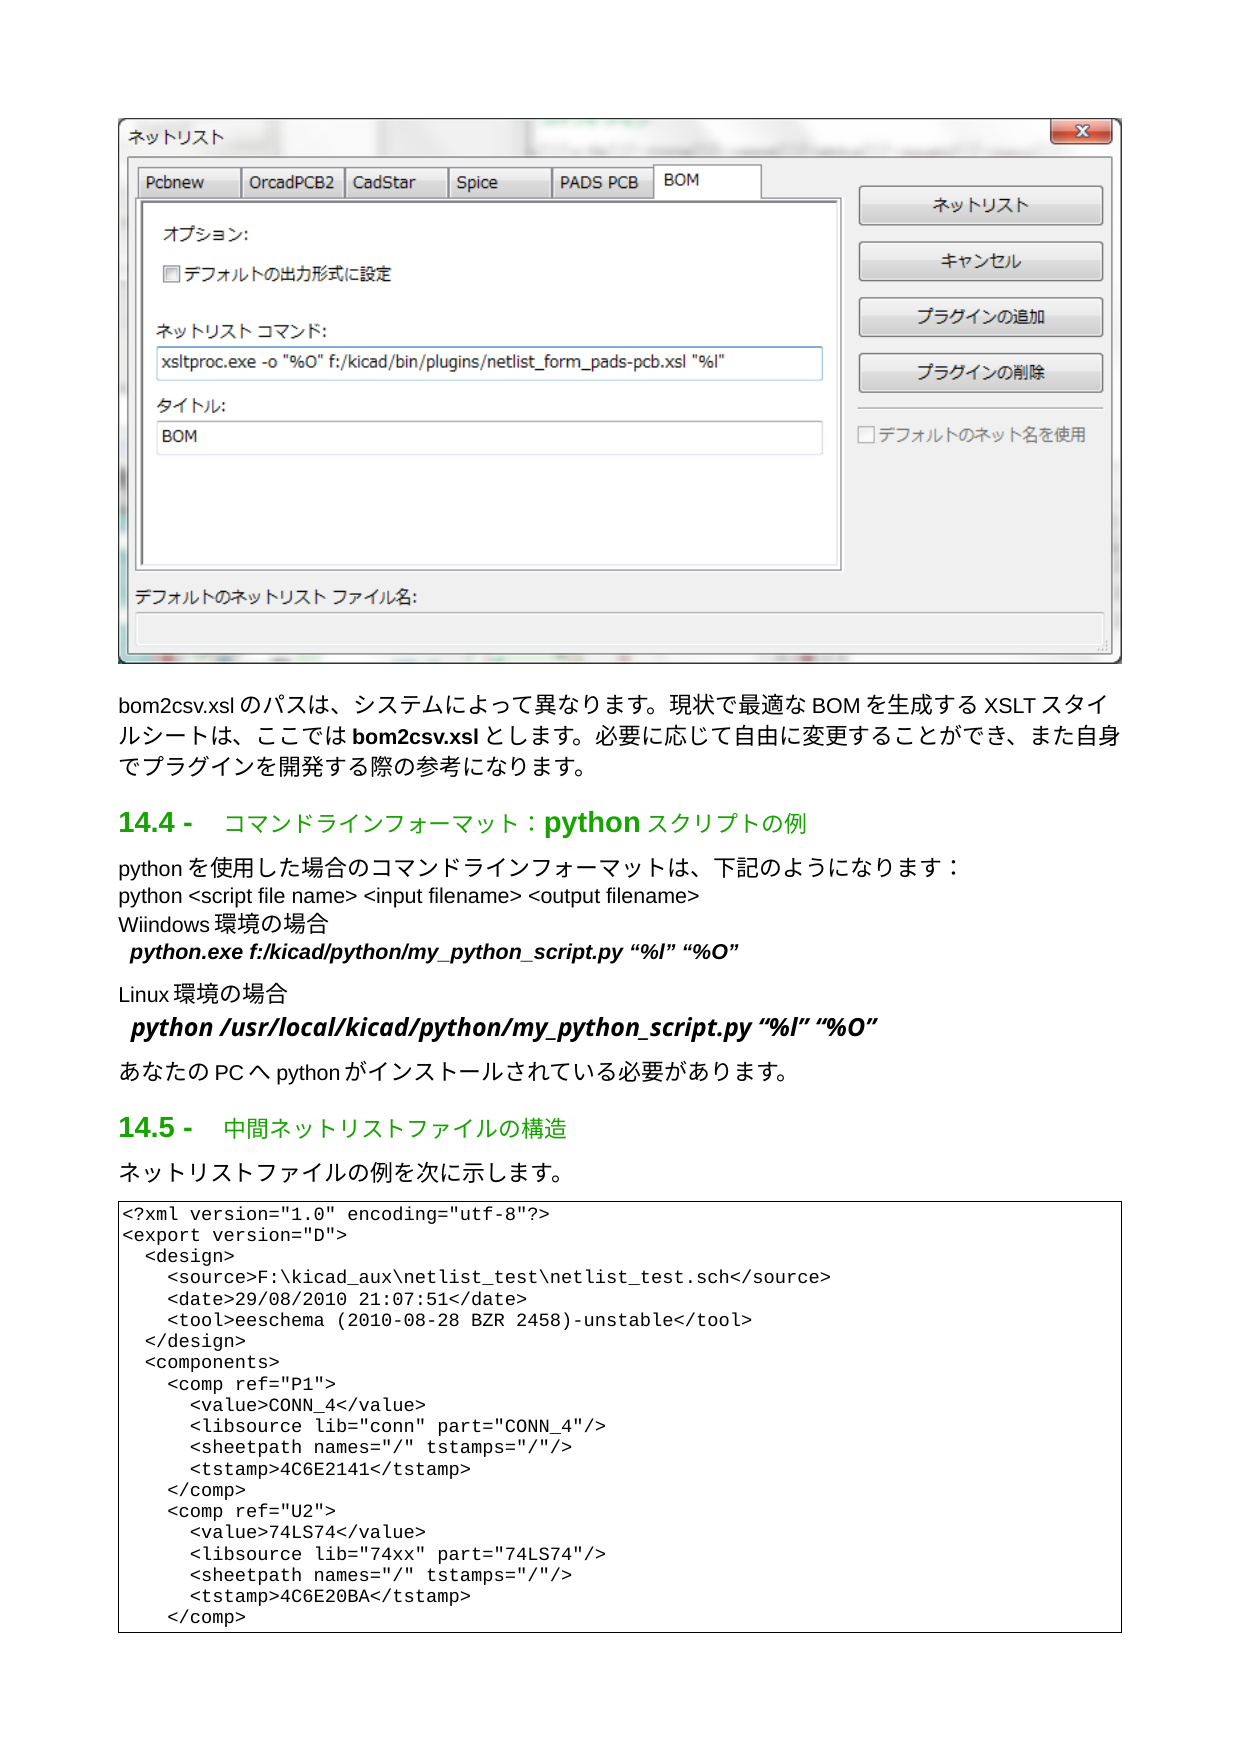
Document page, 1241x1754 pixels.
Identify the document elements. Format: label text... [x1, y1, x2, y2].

picture [118, 118, 1122, 664]
text <value>74LS74</value> [119, 1519, 1121, 1541]
text <comp ref="U2"> [119, 1498, 1121, 1519]
text <?xml version="1.0" encoding="utf-8"?> [119, 1202, 1121, 1222]
text bom2csv.xslのパスは、システムによって異なります。現状で最適なBOMを生成するXSLTスタイルシートは、ここではbom2csv.xslとします。必要に応じて自由に変更することができ、また自身でプラグインを開発する際の参考になります。 [118, 688, 1122, 782]
text <source>F:\kicad_aux\netlist_test\netlist_test.sch</source> [119, 1264, 1121, 1286]
text <libsource lib="conn" part="CONN_4"/> [119, 1413, 1121, 1434]
text ネットリストファイルの例を次に示します。 [118, 1157, 1122, 1188]
text <design> [119, 1243, 1121, 1264]
text <sheetpath names="/" tstamps="/"/> [119, 1562, 1121, 1583]
text Linux環境の場合 python /usr/local/kicad/python/my_python_script.py “%l” “%O” [118, 976, 1122, 1043]
text Wiindows環境の場合 python.exe f:/kicad/python/my_python_script.py “%l” “%O” [118, 908, 1122, 964]
text <components> [119, 1349, 1121, 1371]
subtitle コマンドラインフォーマット：pythonスクリプトの例 [118, 805, 1122, 839]
text </design> [119, 1328, 1121, 1349]
text あなたのPCへpythonがインストールされている必要があります。 [118, 1056, 1122, 1087]
text </comp> [119, 1604, 1121, 1632]
text <export version="D"> [119, 1222, 1121, 1243]
text </comp> [119, 1477, 1121, 1498]
text <libsource lib="74xx" part="74LS74"/> [119, 1541, 1121, 1562]
text <tstamp>4C6E2141</tstamp> [119, 1456, 1121, 1477]
subtitle 中間ネットリストファイルの構造 [118, 1110, 1122, 1144]
text <date>29/08/2010 21:07:51</date> [119, 1286, 1121, 1307]
text <value>CONN_4</value> [119, 1392, 1121, 1413]
text <tstamp>4C6E20BA</tstamp> [119, 1583, 1121, 1604]
text pythonを使用した場合のコマンドラインフォーマットは、下記のようになります： [118, 852, 1122, 883]
text <sheetpath names="/" tstamps="/"/> [119, 1434, 1121, 1456]
text <comp ref="P1"> [119, 1371, 1121, 1392]
text python <script file name> <input filename> <output filename> [118, 883, 1122, 908]
text <tool>eeschema (2010-08-28 BZR 2458)-unstable</tool> [119, 1307, 1121, 1328]
